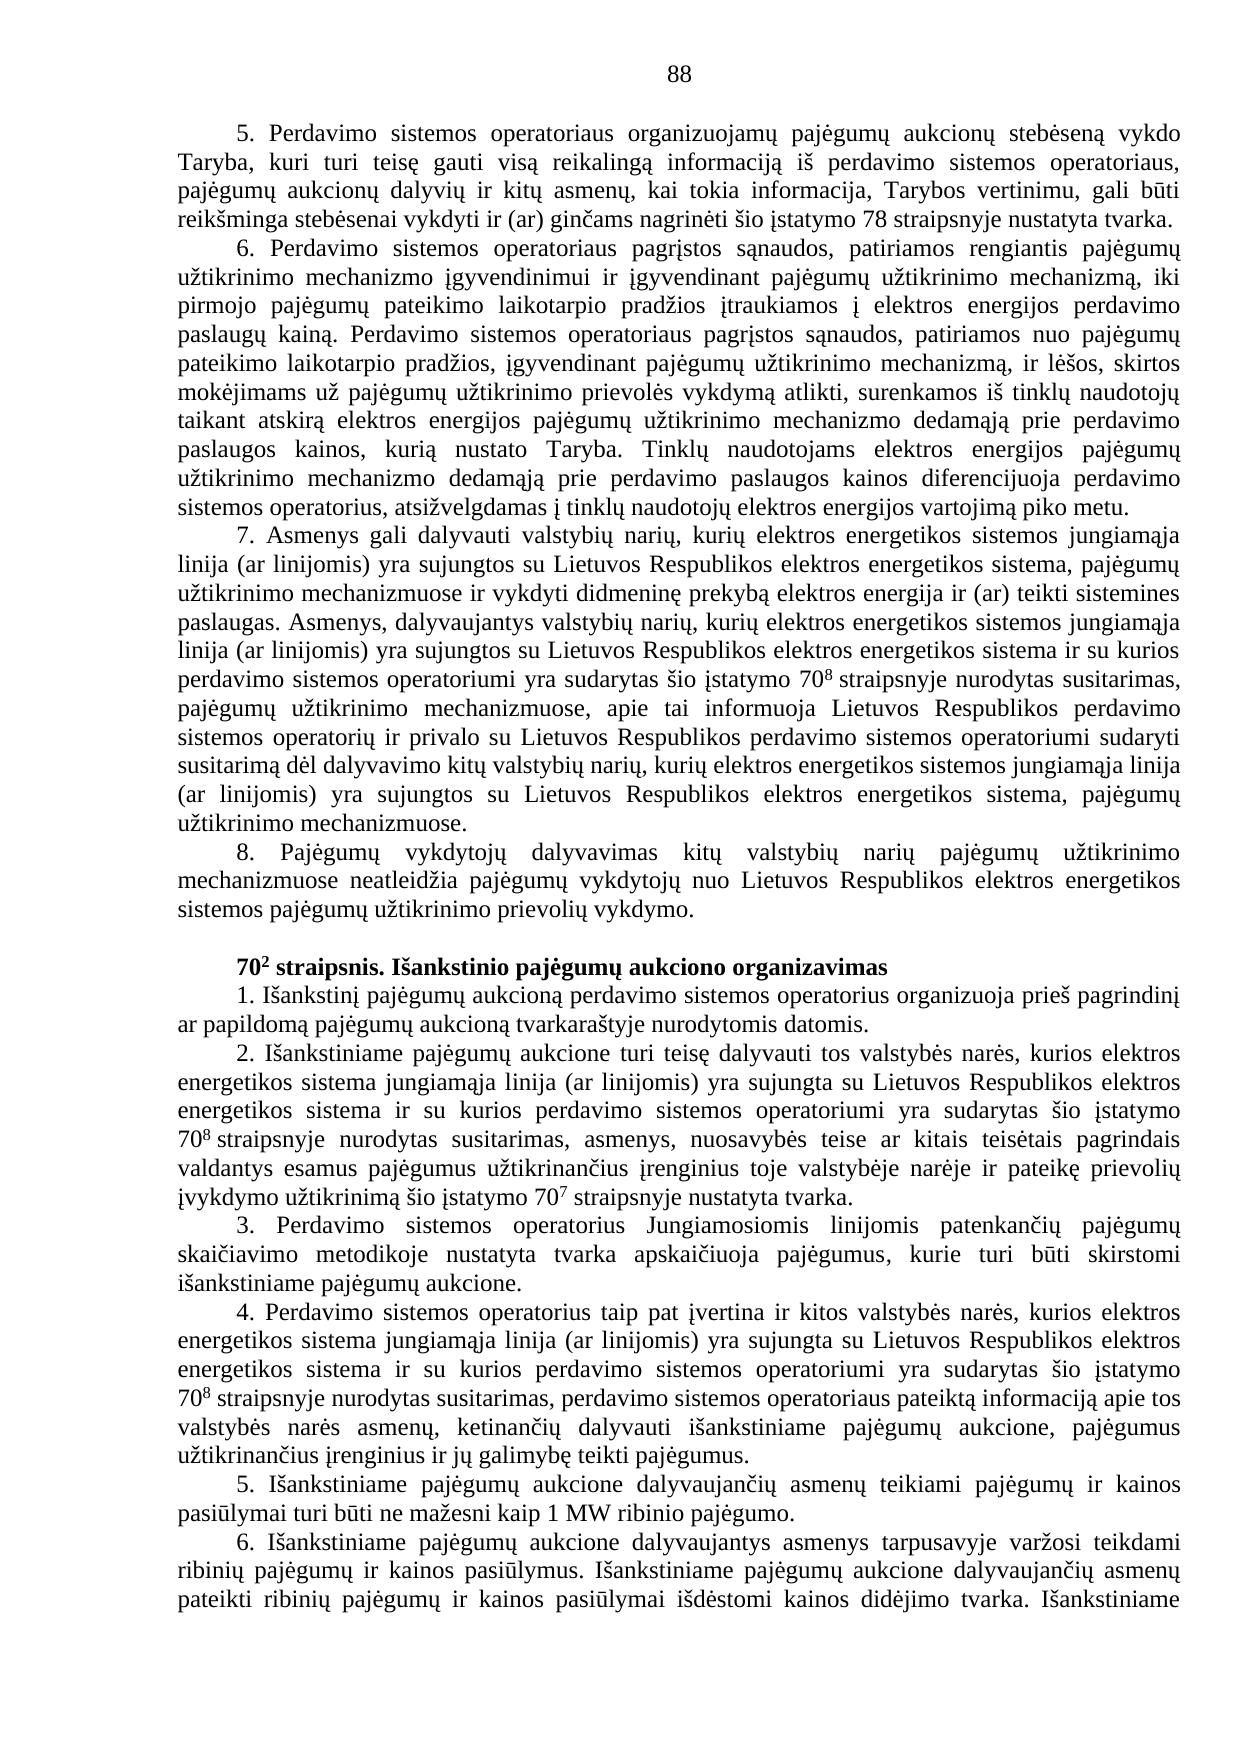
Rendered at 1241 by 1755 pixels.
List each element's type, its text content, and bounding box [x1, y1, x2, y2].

text 8. Pajėgumų vykdytojų dalyvavimas kitų valstybių narių pajėgumų užtikrinimo mechanizmuose neatleidžia pajėgumų vykdytojų nuo Lietuvos Respublikos elektros energetikos sistemos pajėgumų užtikrinimo prievolių vykdymo. [177, 837, 1181, 923]
text 5. Išankstiniame pajėgumų aukcione dalyvaujančių asmenų teikiami pajėgumų ir kainos pasiūlymai turi būti ne mažesni kaip 1 MW ribinio pajėgumo. [177, 1469, 1181, 1527]
text 3. Perdavimo sistemos operatorius Jungiamosiomis linijomis patenkančių pajėgumų skaičiavimo metodikoje nustatyta tvarka apskaičiuoja pajėgumus, kurie turi būti skirstomi išankstiniame pajėgumų aukcione. [177, 1211, 1181, 1297]
text 4. Perdavimo sistemos operatorius taip pat įvertina ir kitos valstybės narės, kurios elektros energetikos sistema jungiamąja linija (ar linijomis) yra sujungta su Lietuvos Respublikos elektros energetikos sistema ir su kurios perdavimo sistemos operatoriumi yra sudarytas šio įstatymo 708 straipsnyje nurodytas susitarimas, perdavimo sistemos operatoriaus pateiktą informaciją apie tos valstybės narės asmenų, ketinančių dalyvauti išankstiniame pajėgumų aukcione, pajėgumus užtikrinančius įrenginius ir jų galimybę teikti pajėgumus. [177, 1297, 1181, 1469]
text 2. Išankstiniame pajėgumų aukcione turi teisę dalyvauti tos valstybės narės, kurios elektros energetikos sistema jungiamąja linija (ar linijomis) yra sujungta su Lietuvos Respublikos elektros energetikos sistema ir su kurios perdavimo sistemos operatoriumi yra sudarytas šio įstatymo 708 straipsnyje nurodytas susitarimas, asmenys, nuosavybės teise ar kitais teisėtais pagrindais valdantys esamus pajėgumus užtikrinančius įrenginius toje valstybėje narėje ir pateikę prievolių įvykdymo užtikrinimą šio įstatymo 707 straipsnyje nustatyta tvarka. [177, 1038, 1181, 1211]
text 6. Perdavimo sistemos operatoriaus pagrįstos sąnaudos, patiriamos rengiantis pajėgumų užtikrinimo mechanizmo įgyvendinimui ir įgyvendinant pajėgumų užtikrinimo mechanizmą, iki pirmojo pajėgumų pateikimo laikotarpio pradžios įtraukiamos į elektros energijos perdavimo paslaugų kainą. Perdavimo sistemos operatoriaus pagrįstos sąnaudos, patiriamos nuo pajėgumų pateikimo laikotarpio pradžios, įgyvendinant pajėgumų užtikrinimo mechanizmą, ir lėšos, skirtos mokėjimams už pajėgumų užtikrinimo prievolės vykdymą atlikti, surenkamos iš tinklų naudotojų taikant atskirą elektros energijos pajėgumų užtikrinimo mechanizmo dedamąją prie perdavimo paslaugos kainos, kurią nustato Taryba. Tinklų naudotojams elektros energijos pajėgumų užtikrinimo mechanizmo dedamąją prie perdavimo paslaugos kainos diferencijuoja perdavimo sistemos operatorius, atsižvelgdamas į tinklų naudotojų elektros energijos vartojimą piko metu. [177, 233, 1181, 521]
text 7. Asmenys gali dalyvauti valstybių narių, kurių elektros energetikos sistemos jungiamąja linija (ar linijomis) yra sujungtos su Lietuvos Respublikos elektros energetikos sistema, pajėgumų užtikrinimo mechanizmuose ir vykdyti didmeninę prekybą elektros energija ir (ar) teikti sistemines paslaugas. Asmenys, dalyvaujantys valstybių narių, kurių elektros energetikos sistemos jungiamąja linija (ar linijomis) yra sujungtos su Lietuvos Respublikos elektros energetikos sistema ir su kurios perdavimo sistemos operatoriumi yra sudarytas šio įstatymo 708 straipsnyje nurodytas susitarimas, pajėgumų užtikrinimo mechanizmuose, apie tai informuoja Lietuvos Respublikos perdavimo sistemos operatorių ir privalo su Lietuvos Respublikos perdavimo sistemos operatoriumi sudaryti susitarimą dėl dalyvavimo kitų valstybių narių, kurių elektros energetikos sistemos jungiamąja linija (ar linijomis) yra sujungtos su Lietuvos Respublikos elektros energetikos sistema, pajėgumų užtikrinimo mechanizmuose. [177, 521, 1181, 837]
text 6. Išankstiniame pajėgumų aukcione dalyvaujantys asmenys tarpusavyje varžosi teikdami ribinių pajėgumų ir kainos pasiūlymus. Išankstiniame pajėgumų aukcione dalyvaujančių asmenų pateikti ribinių pajėgumų ir kainos pasiūlymai išdėstomi kainos didėjimo tvarka. Išankstiniame [177, 1527, 1181, 1613]
text 702 straipsnis. Išankstinio pajėgumų aukciono organizavimas [177, 952, 1181, 981]
text 1. Išankstinį pajėgumų aukcioną perdavimo sistemos operatorius organizuoja prieš pagrindinį ar papildomą pajėgumų aukcioną tvarkaraštyje nurodytomis datomis. [177, 981, 1181, 1038]
text 5. Perdavimo sistemos operatoriaus organizuojamų pajėgumų aukcionų stebėseną vykdo Taryba, kuri turi teisę gauti visą reikalingą informaciją iš perdavimo sistemos operatoriaus, pajėgumų aukcionų dalyvių ir kitų asmenų, kai tokia informacija, Tarybos vertinimu, gali būti reikšminga stebėsenai vykdyti ir (ar) ginčams nagrinėti šio įstatymo 78 straipsnyje nustatyta tvarka. [177, 118, 1181, 233]
